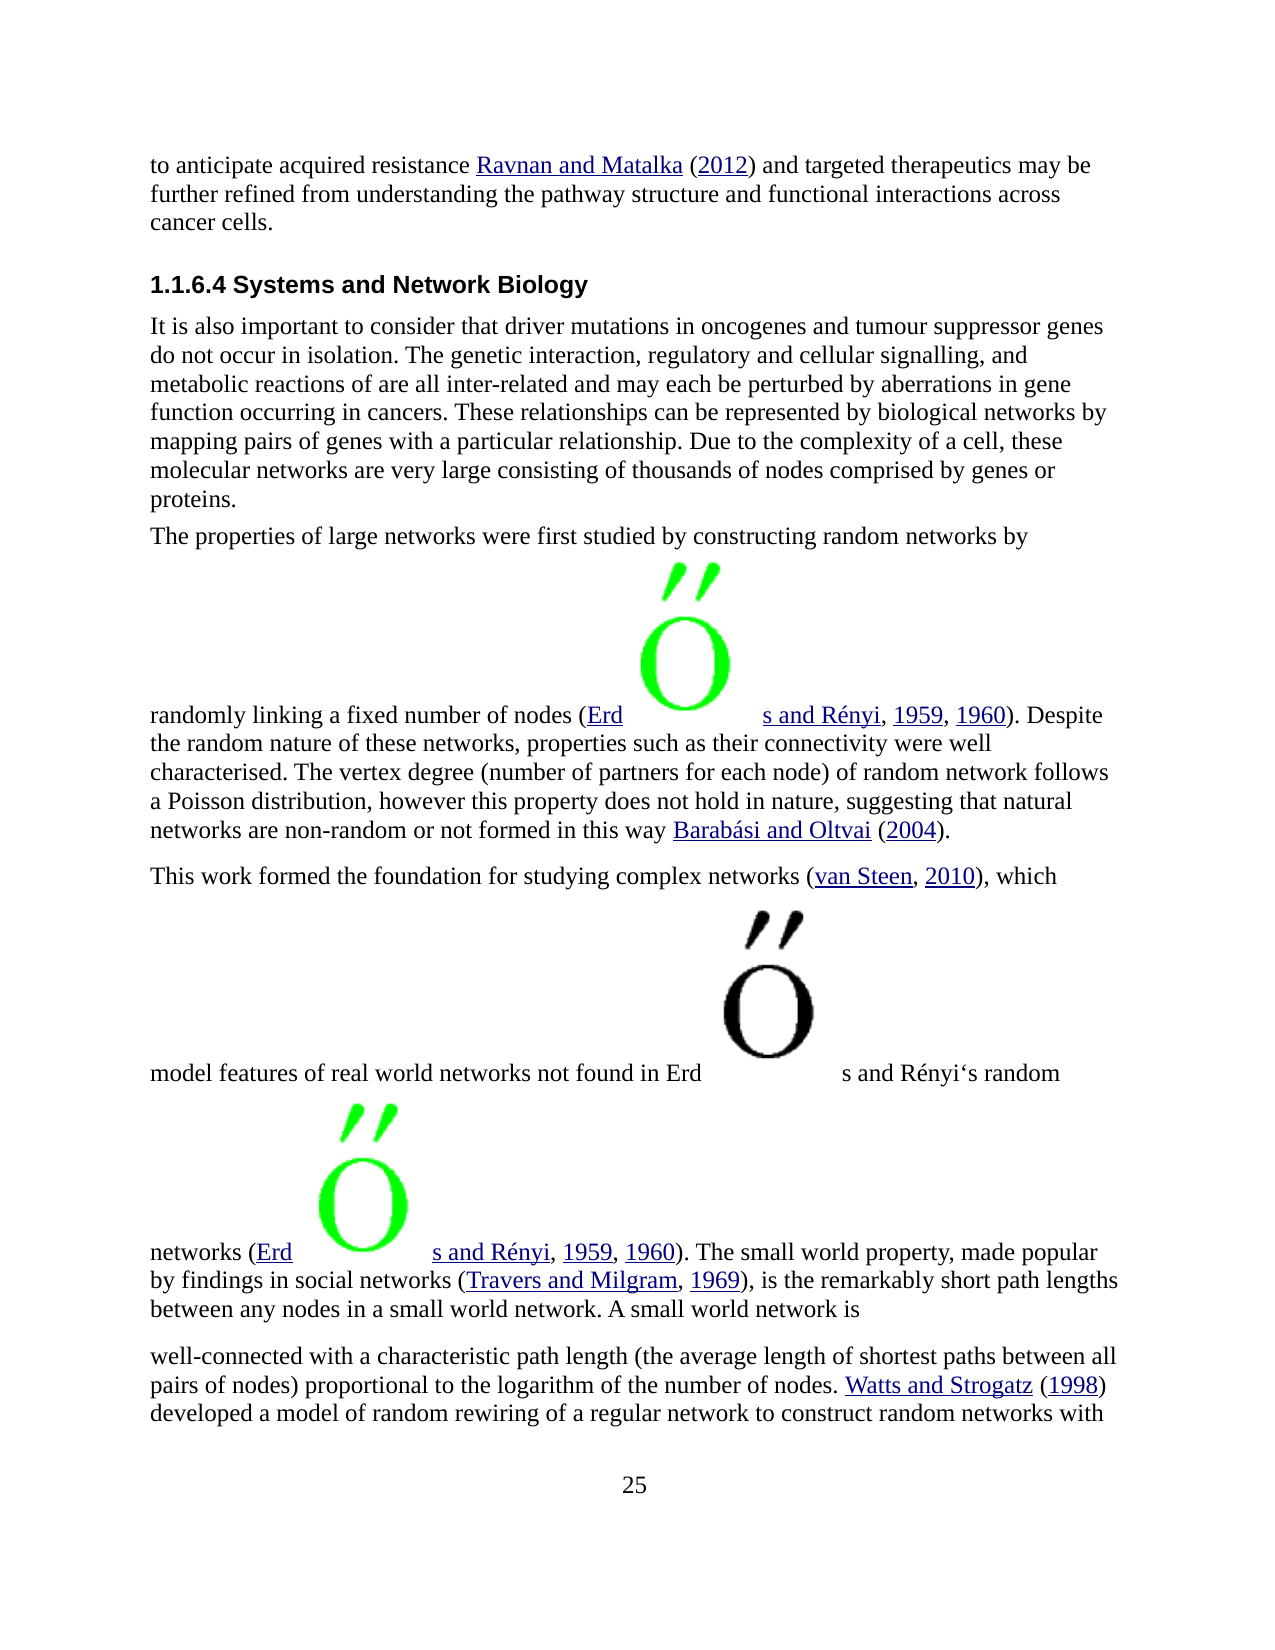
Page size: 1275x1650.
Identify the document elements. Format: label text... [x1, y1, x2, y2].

text well-connected with a characteristic path length (the average length of shortest paths between all pairs of nodes) proportional to the logarithm of the number of nodes. Watts and Strogatz (1998) developed a model of random rewiring of a regular network to construct random networks with [150, 1341, 1125, 1427]
picture [292, 1087, 432, 1261]
text It is also important to consider that driver mutations in oncogenes and tumour suppressor genes do not occur in isolation. The genetic interaction, regulatory and cellular signalling, and metabolic reactions of are all inter-related and may each be perturbed by aberrations in gene function occurring in cancers. These relationships can be represented by biological networks by mapping pairs of genes with a particular relationship. Due to the complexity of a cell, these molecular networks are very large consisting of thousands of nodes comprised by genes or proteins. [150, 311, 1125, 512]
text The properties of large networks were first studied by constructing random networks by randomly linking a fixed number of nodes (Erds and Rényi, 1959, 1960). Despite the random nature of these networks, properties such as their connectivity were well characterised. The vertex degree (number of partners for each node) of random network follows a Poisson distribution, however this property does not hold in nature, suggesting that natural networks are non-random or not formed in this way Barabási and Oltvai (2004). [150, 521, 1125, 843]
subtitle 1.1.6.4 Systems and Network Biology [150, 270, 1125, 299]
text This work formed the foundation for studying complex networks (van Steen, 2010), which model features of real world networks not found in Erds and Rényi‘s random networks (Erds and Rényi, 1959, 1960). The small world property, made popular by findings in social networks (Travers and Milgram, 1969), is the remarkably short path lengths between any nodes in a small world network. A small world network is [150, 861, 1125, 1323]
text to anticipate acquired resistance Ravnan and Matalka (2012) and targeted therapeutics may be further refined from understanding the pathway structure and functional interactions across cancer cells. [150, 150, 1125, 236]
picture [622, 550, 763, 724]
picture [702, 890, 842, 1082]
